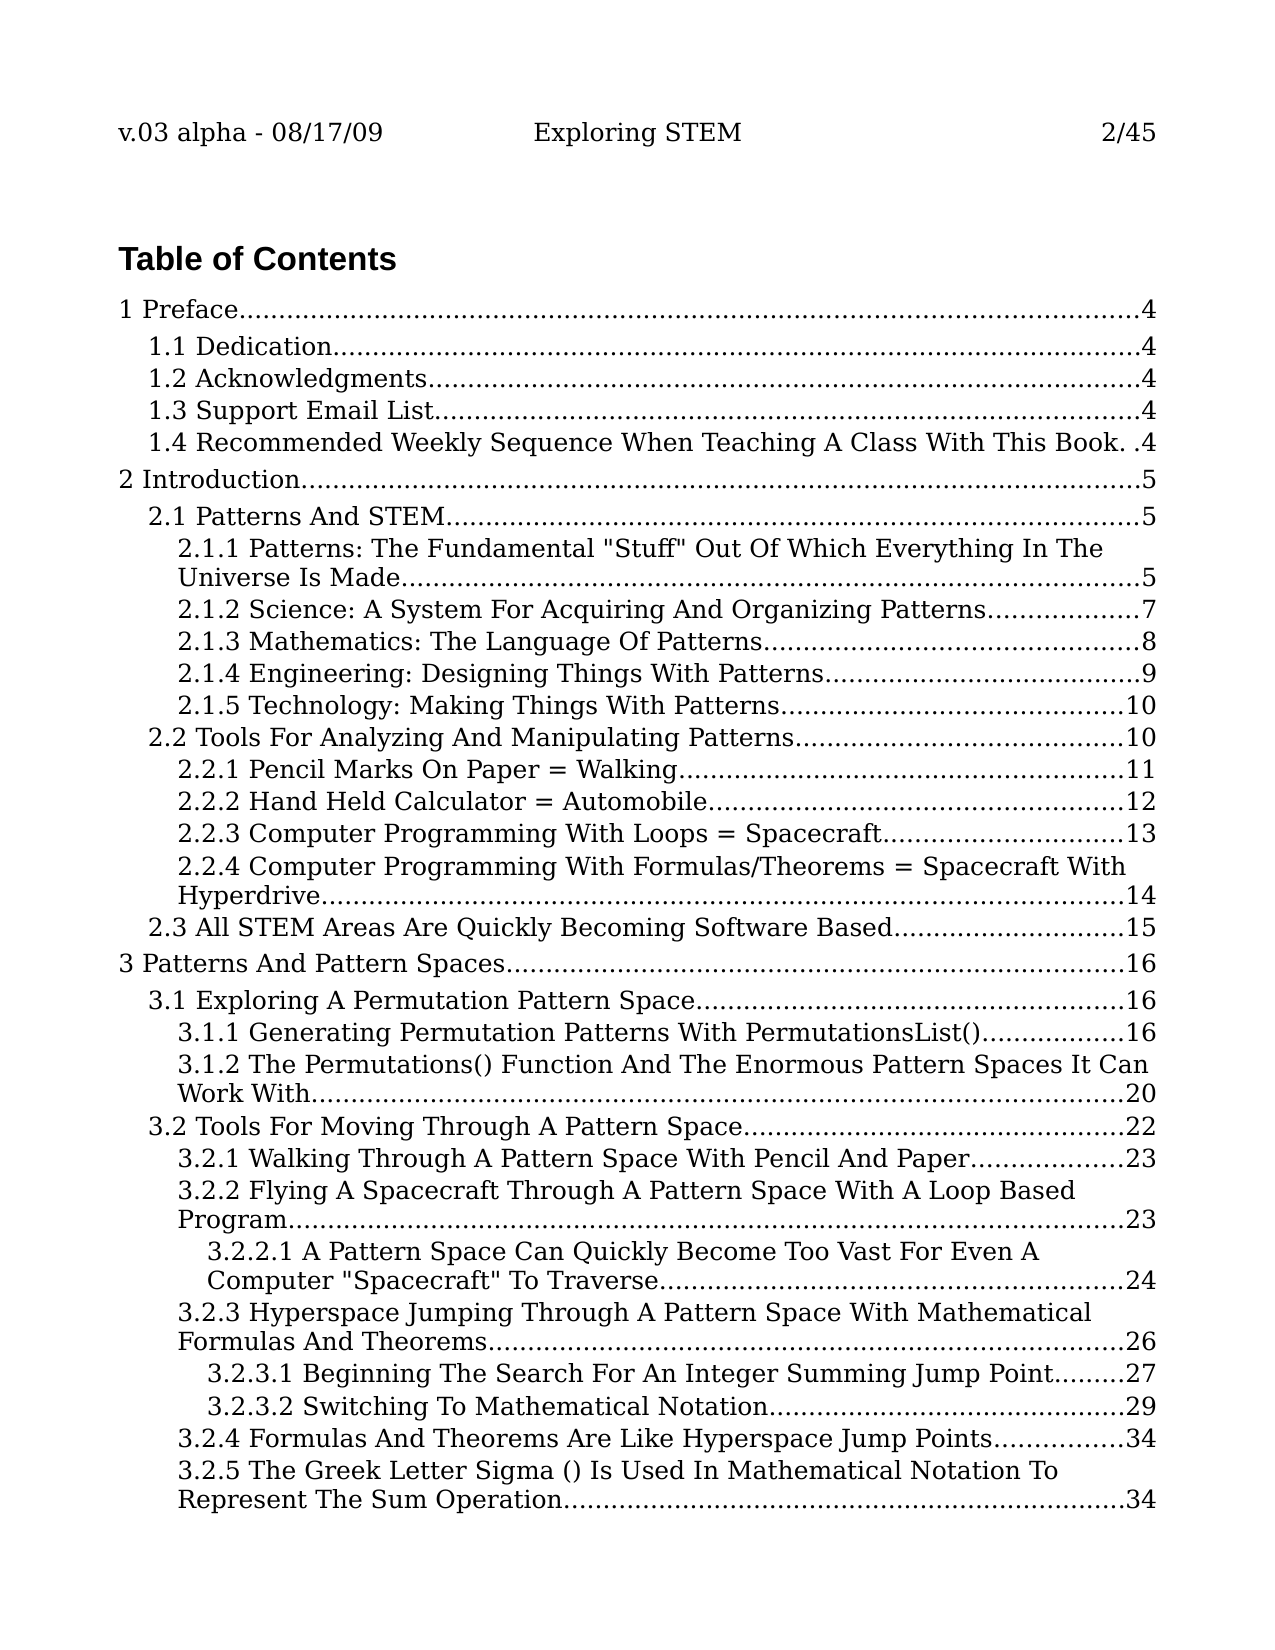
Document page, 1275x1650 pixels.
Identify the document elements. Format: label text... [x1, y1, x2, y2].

text 3.2.4 Formulas And Theorems Are Like Hyperspace Jump Points 34 [177, 1424, 1157, 1453]
text 2.1.4 Engineering: Designing Things With Patterns 9 [177, 659, 1157, 688]
text 2.1.2 Science: A System For Acquiring And Organizing Patterns 7 [177, 595, 1157, 624]
text 1.4 Recommended Weekly Sequence When Teaching A Class With This Book 4 [148, 428, 1157, 457]
text 3.2.5 The Greek Letter Sigma () Is Used In Mathematical Notation To Represent The Sum Operation 34 [177, 1456, 1157, 1514]
text 2.2.1 Pencil Marks On Paper = Walking 11 [177, 755, 1157, 784]
subtitle Table of Contents [118, 239, 1157, 277]
text 1.2 Acknowledgments 4 [148, 364, 1157, 393]
text 3.1 Exploring A Permutation Pattern Space 16 [148, 986, 1157, 1015]
text 3.2.2.1 A Pattern Space Can Quickly Become Too Vast For Even A Computer "Spacecraft" To Traverse 24 [207, 1237, 1157, 1295]
text 2.2.3 Computer Programming With Loops = Spacecraft 13 [177, 819, 1157, 849]
text 3.2.3 Hyperspace Jumping Through A Pattern Space With Mathematical Formulas And Theorems 26 [177, 1298, 1157, 1357]
text 2.2.4 Computer Programming With Formulas/Theorems = Spacecraft With Hyperdrive 14 [177, 852, 1157, 910]
text 3.1.1 Generating Permutation Patterns With PermutationsList() 16 [177, 1018, 1157, 1047]
text 2.1.5 Technology: Making Things With Patterns 10 [177, 691, 1157, 720]
text 2.2 Tools For Analyzing And Manipulating Patterns 10 [148, 723, 1157, 752]
text 3.2 Tools For Moving Through A Pattern Space 22 [148, 1112, 1157, 1141]
text 3.1.2 The Permutations() Function And The Enormous Pattern Spaces It Can Work With 20 [177, 1050, 1157, 1109]
text 1.1 Dedication 4 [148, 332, 1157, 361]
text 1 Preface 4 [118, 295, 1157, 324]
text 2.3 All STEM Areas Are Quickly Becoming Software Based 15 [148, 913, 1157, 942]
text 3.2.1 Walking Through A Pattern Space With Pencil And Paper 23 [177, 1144, 1157, 1173]
text 3.2.3.2 Switching To Mathematical Notation 29 [207, 1392, 1157, 1421]
text 2.2.2 Hand Held Calculator = Automobile 12 [177, 787, 1157, 817]
text 3.2.2 Flying A Spacecraft Through A Pattern Space With A Loop Based Program 23 [177, 1176, 1157, 1234]
text 3.2.3.1 Beginning The Search For An Integer Summing Jump Point 27 [207, 1359, 1157, 1389]
text 2.1 Patterns And STEM 5 [148, 502, 1157, 531]
text 2 Introduction 5 [118, 465, 1157, 494]
text 2.1.1 Patterns: The Fundamental "Stuff" Out Of Which Everything In The Universe Is Made 5 [177, 534, 1157, 592]
text 1.3 Support Email List 4 [148, 396, 1157, 425]
text 3 Patterns And Pattern Spaces 16 [118, 949, 1157, 979]
text 2.1.3 Mathematics: The Language Of Patterns 8 [177, 627, 1157, 656]
